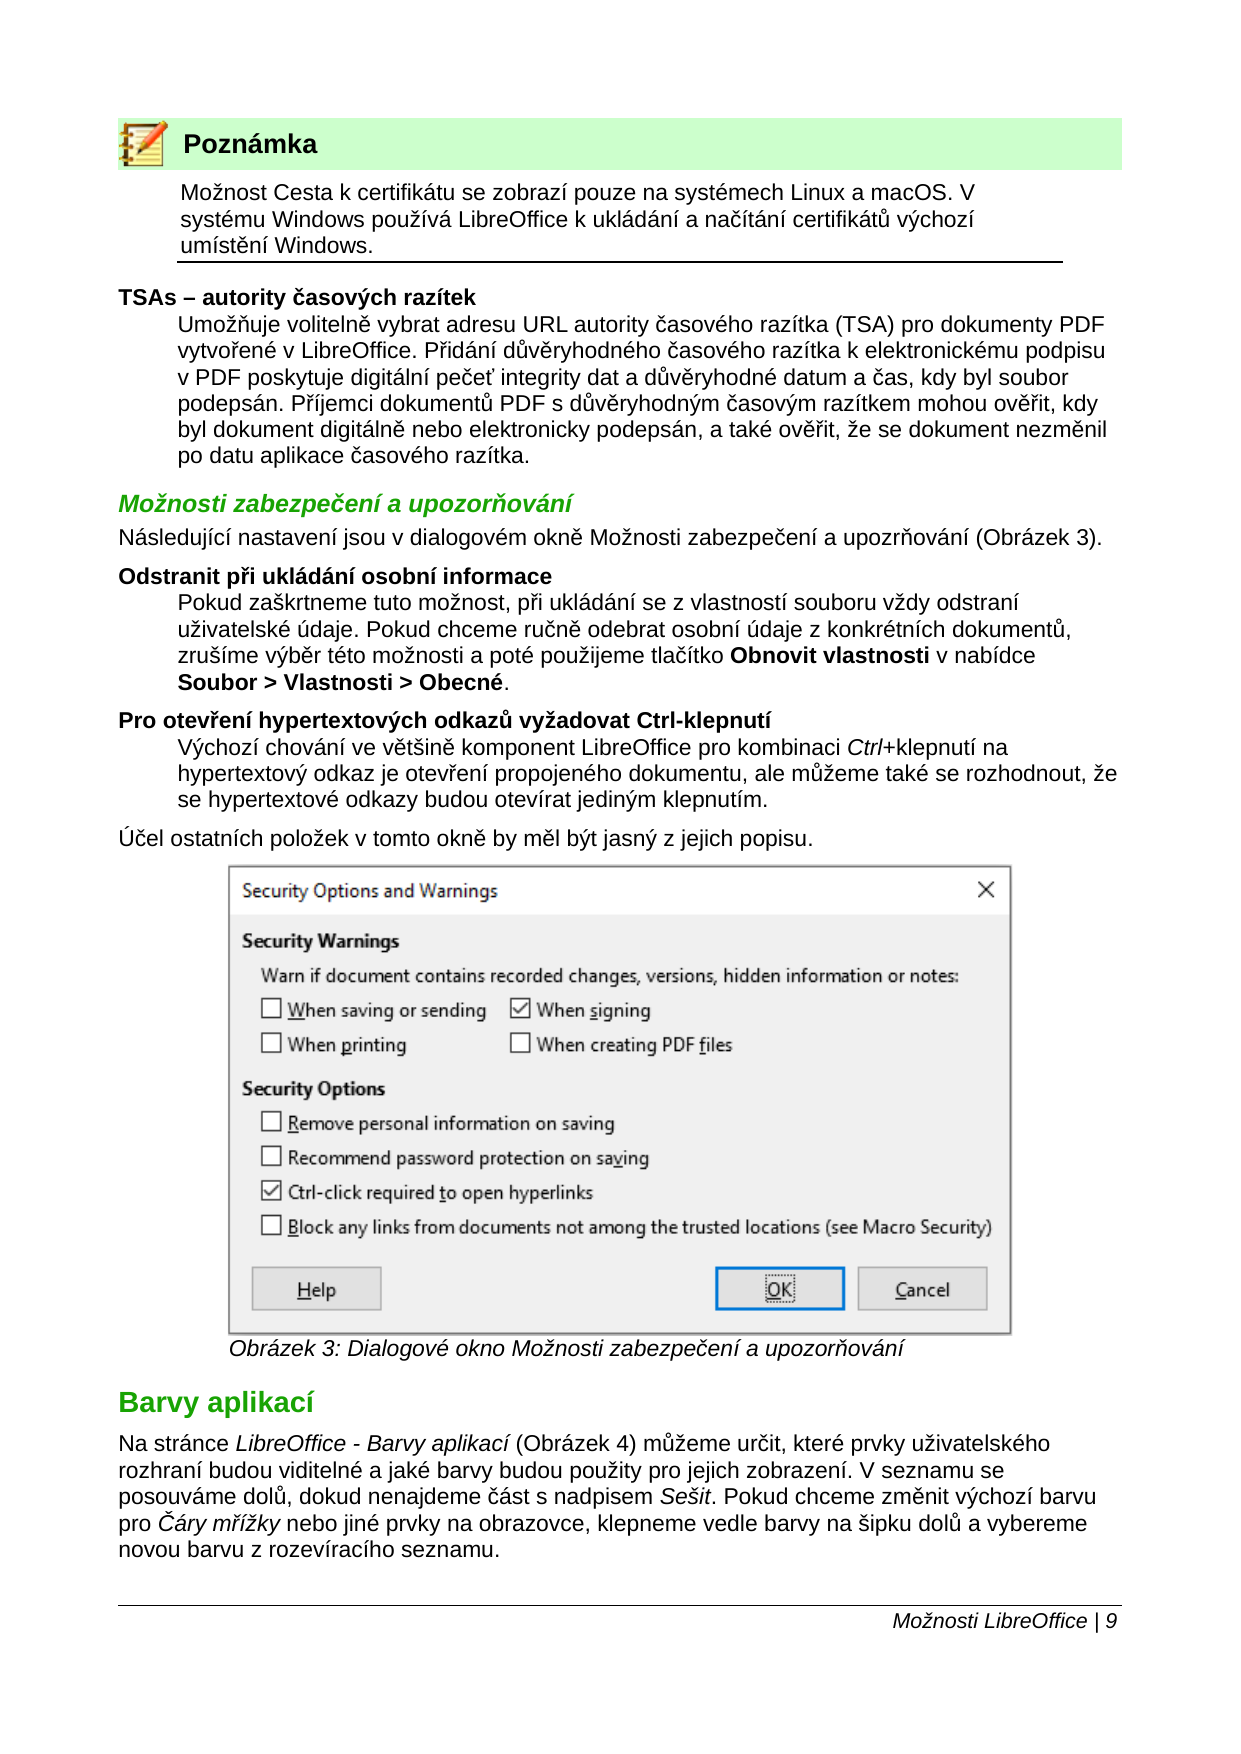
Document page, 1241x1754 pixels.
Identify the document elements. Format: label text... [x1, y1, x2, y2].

text Následující nastavení jsou v dialogovém okně Možnosti zabezpečení a upozrňování (Obrázek 3). [118, 524, 1122, 551]
picture [119, 119, 170, 170]
subtitle Barvy aplikací [118, 1385, 1122, 1419]
text Obrázek 3: Dialogové okno Možnosti zabezpečení a upozorňování [229, 1336, 1012, 1361]
text TSAs – autority časových razítek [118, 284, 1122, 311]
text Odstranit při ukládání osobní informace [118, 563, 1122, 589]
subtitle Možnosti zabezpečení a upozorňování [118, 489, 1122, 518]
text Pokud zaškrtneme tuto možnost, při ukládání se z vlastností souboru vždy odstraní uživatelské údaje. Pokud chceme ručně odebrat osobní údaje z konkrétních dokumentů, zrušíme výběr této možnosti a poté použijeme tlačítko Obnovit vlastnosti v nabídce Soubor > Vlastnosti > Obecné. [177, 589, 1122, 695]
text Výchozí chování ve většině komponent LibreOffice pro kombinaci Ctrl+klepnutí na hypertextový odkaz je otevření propojeného dokumentu, ale můžeme také se rozhodnout, že se hypertextové odkazy budou otevírat jediným klepnutím. [177, 734, 1122, 813]
text Pro otevření hypertextových odkazů vyžadovat Ctrl-klepnutí [118, 707, 1122, 734]
text Účel ostatních položek v tomto okně by měl být jasný z jejich popisu. [118, 825, 1122, 852]
text Umožňuje volitelně vybrat adresu URL autority časového razítka (TSA) pro dokumenty PDF vytvořené v LibreOffice. Přidání důvěryhodného časového razítka k elektronickému podpisu v PDF poskytuje digitální pečeť integrity dat a důvěryhodné datum a čas, kdy byl soubor podepsán. Příjemci dokumentů PDF s důvěryhodným časovým razítkem mohou ověřit, kdy byl dokument digitálně nebo elektronicky podepsán, a také ověřit, že se dokument nezměnil po datu aplikace časového razítka. [177, 311, 1122, 469]
text Na stránce LibreOffice - Barvy aplikací (Obrázek 4) můžeme určit, které prvky uživatelského rozhraní budou viditelné a jaké barvy budou použity pro jejich zobrazení. V seznamu se posouváme dolů, dokud nenajdeme část s nadpisem Sešit. Pokud chceme změnit výchozí barvu pro Čáry mřížky nebo jiné prvky na obrazovce, klepneme vedle barvy na šipku dolů a vybereme novou barvu z rozevíracího seznamu. [118, 1430, 1122, 1562]
text Možnost Cesta k certifikátu se zobrazí pouze na systémech Linux a macOS. V systému Windows používá LibreOffice k ukládání a načítání certifikátů výchozí umístění Windows. [177, 176, 1063, 261]
subtitle Poznámka [118, 118, 1122, 170]
picture [227, 864, 1013, 1336]
